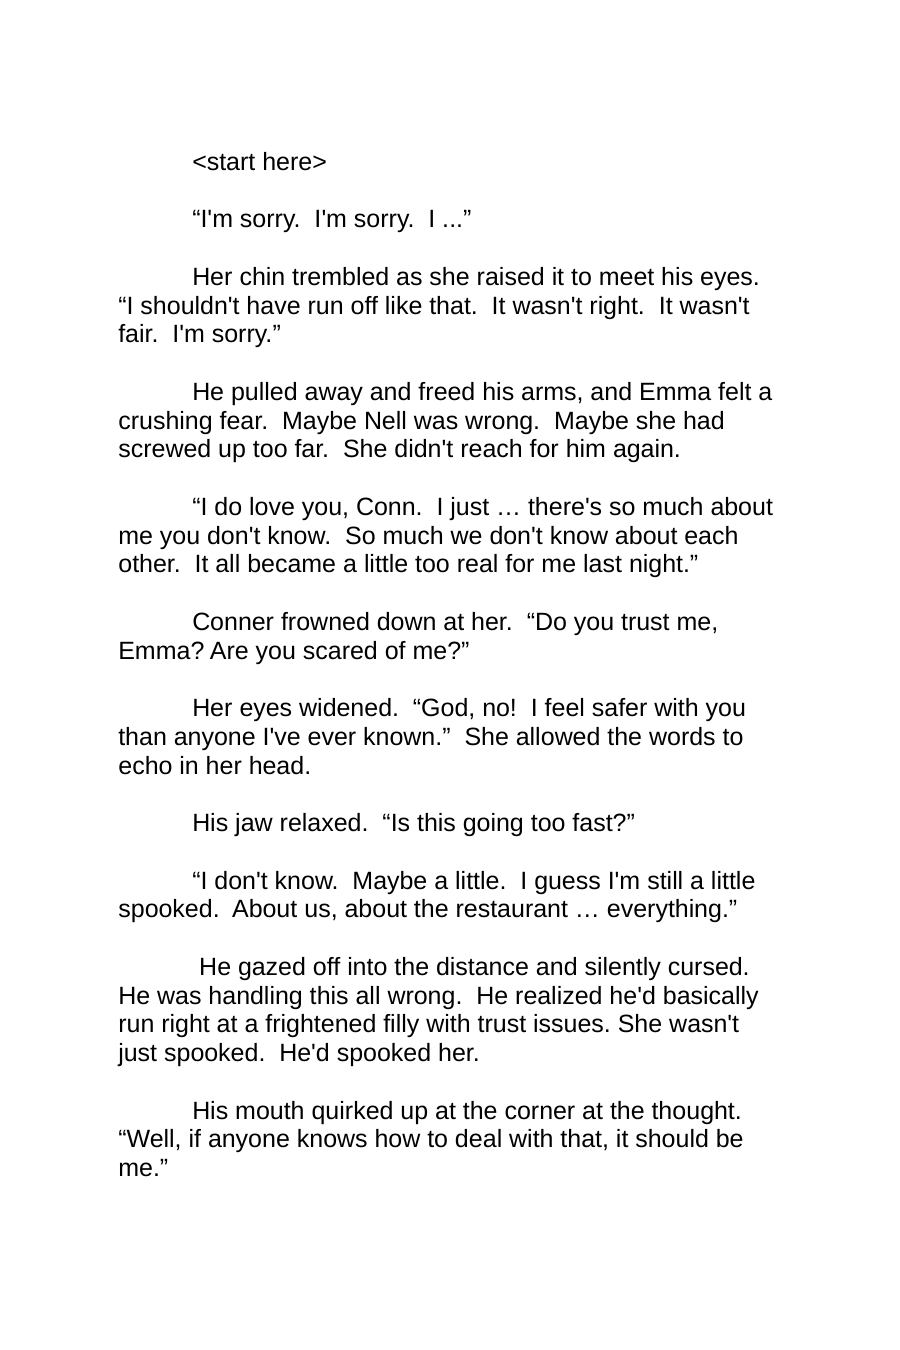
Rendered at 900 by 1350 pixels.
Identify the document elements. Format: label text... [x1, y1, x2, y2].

text He pulled away and freed his arms, and Emma felt a crushing fear. Maybe Nell was wrong. Maybe she had screwed up too far. She didn't reach for him again. [118, 377, 782, 463]
text “I do love you, Conn. I just … there's so much about me you don't know. So much we don't know about each other. It all became a little too real for me last night.” [118, 492, 782, 578]
text Her eyes widened. “God, no! I feel safer with you than anyone I've ever known.” She allowed the words to echo in her head. [118, 693, 782, 779]
text He gazed off into the distance and silently cursed. He was handling this all wrong. He realized he'd basically run right at a frightened filly with trust issues. She wasn't just spooked. He'd spooked her. [118, 952, 782, 1067]
text His mouth quirked up at the corner at the thought. “Well, if anyone knows how to deal with that, it should be me.” [118, 1096, 782, 1182]
text His jaw relaxed. “Is this going too fast?” [118, 808, 782, 837]
text <start here> [118, 147, 782, 176]
text Conner frowned down at her. “Do you trust me, Emma? Are you scared of me?” [118, 607, 782, 664]
text Her chin trembled as she raised it to meet his eyes. “I shouldn't have run off like that. It wasn't right. It wasn't fair. I'm sorry.” [118, 262, 782, 348]
text “I don't know. Maybe a little. I guess I'm still a little spooked. About us, about the restaurant … everything.” [118, 866, 782, 923]
text “I'm sorry. I'm sorry. I ...” [118, 204, 782, 233]
